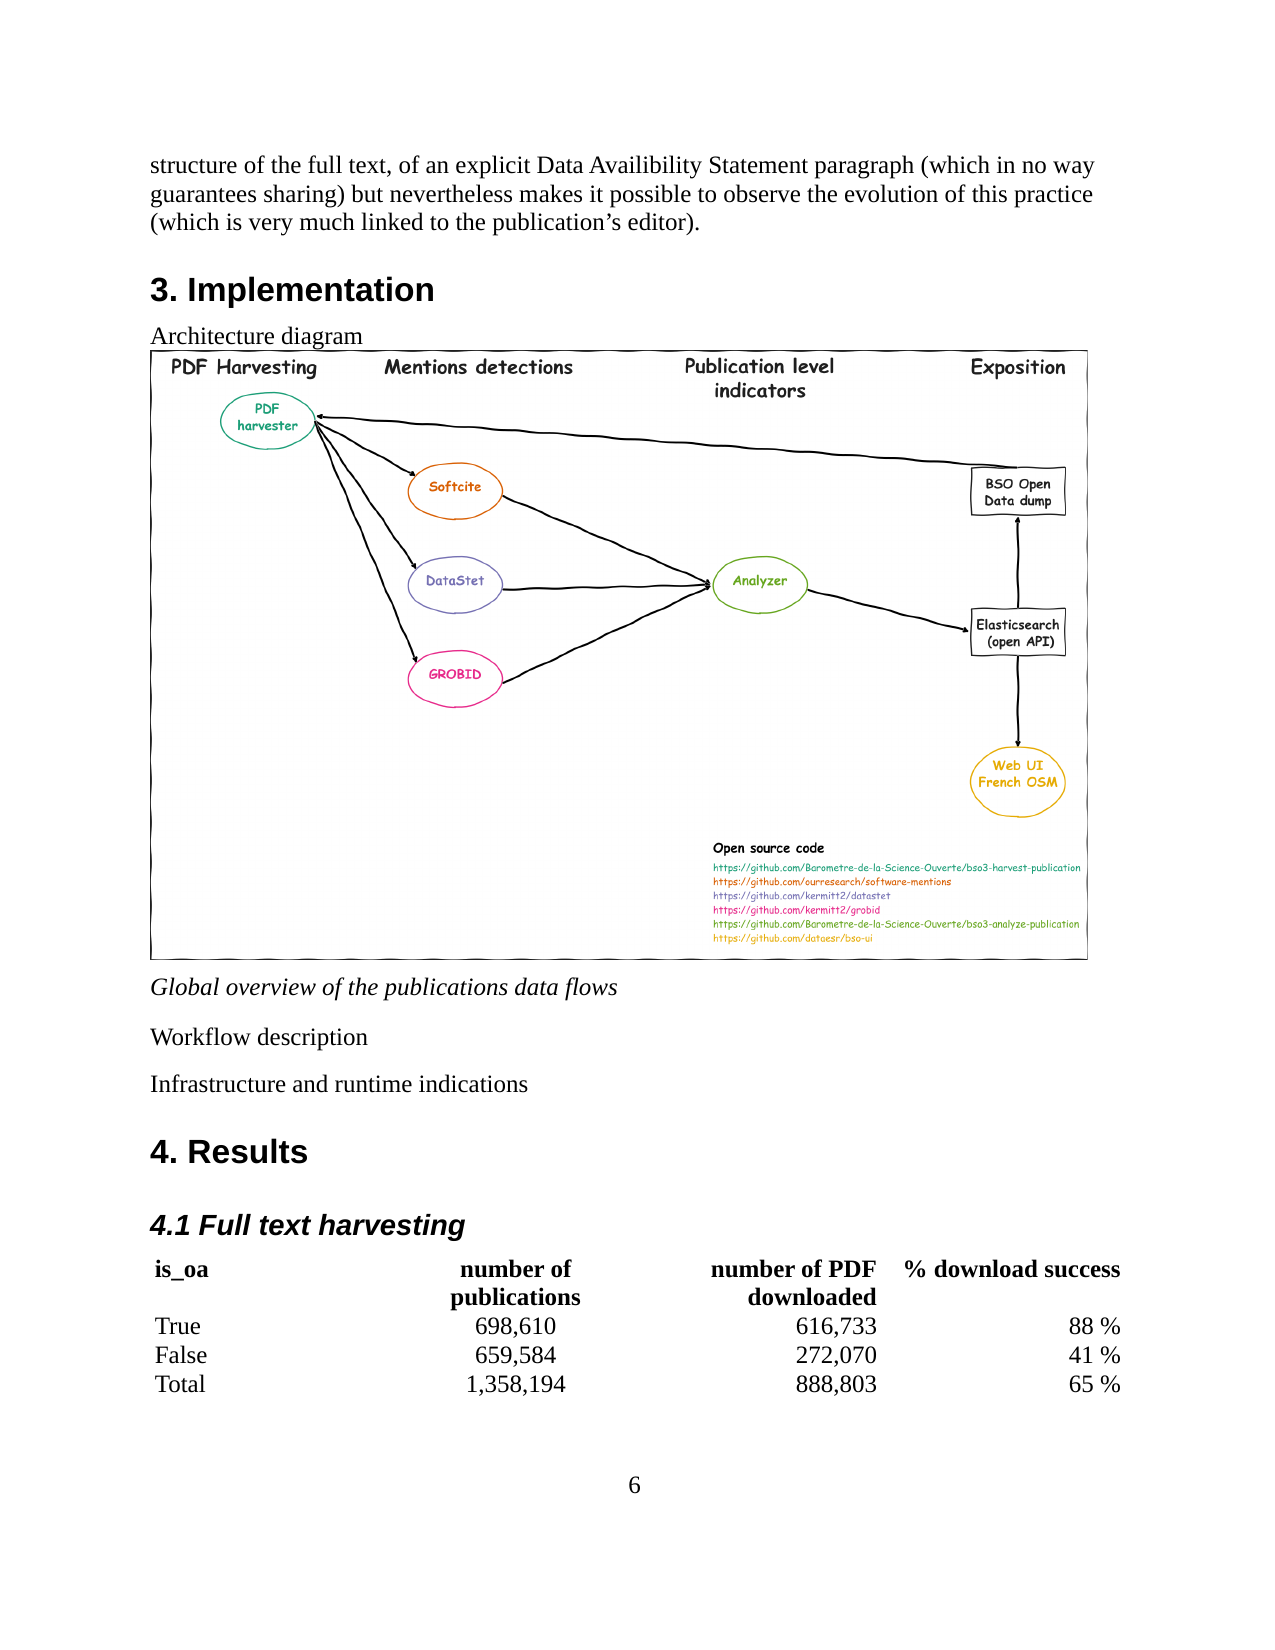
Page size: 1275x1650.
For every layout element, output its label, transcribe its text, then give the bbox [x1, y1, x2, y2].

table_cell 659,584 [394, 1340, 637, 1369]
table_cell 272,070 [638, 1340, 881, 1369]
table_cell True [150, 1311, 394, 1340]
text structure of the full text, of an explicit Data Availibility Statement paragraph (which in no way guarantees sharing) but nevertheless makes it possible to observe the evolution of this practice (which is very much linked to the publication’s editor). [150, 150, 1125, 236]
text Workflow description [150, 1022, 1125, 1051]
table_cell 41 % [881, 1340, 1125, 1369]
table_cell Total [150, 1369, 394, 1397]
table_header is_oa [150, 1254, 394, 1311]
table_cell 888,803 [638, 1369, 881, 1397]
text Infrastructure and runtime indications [150, 1069, 1125, 1098]
table_cell 1,358,194 [394, 1369, 637, 1397]
subtitle 4. Results [150, 1132, 1125, 1170]
table_cell 616,733 [638, 1311, 881, 1340]
table_cell 65 % [881, 1369, 1125, 1397]
subtitle 3. Implementation [150, 270, 1125, 309]
text Global overview of the publications data flows [150, 972, 1125, 1001]
table_cell False [150, 1340, 394, 1369]
table_header % download success [881, 1254, 1125, 1311]
table_header number of PDF downloaded [638, 1254, 881, 1311]
table_header number of publications [394, 1254, 637, 1311]
subtitle 4.1 Full text harvesting [150, 1208, 1125, 1241]
text Architecture diagram [150, 321, 1125, 350]
table_cell 698,610 [394, 1311, 637, 1340]
picture [150, 350, 1088, 960]
table_cell 88 % [881, 1311, 1125, 1340]
